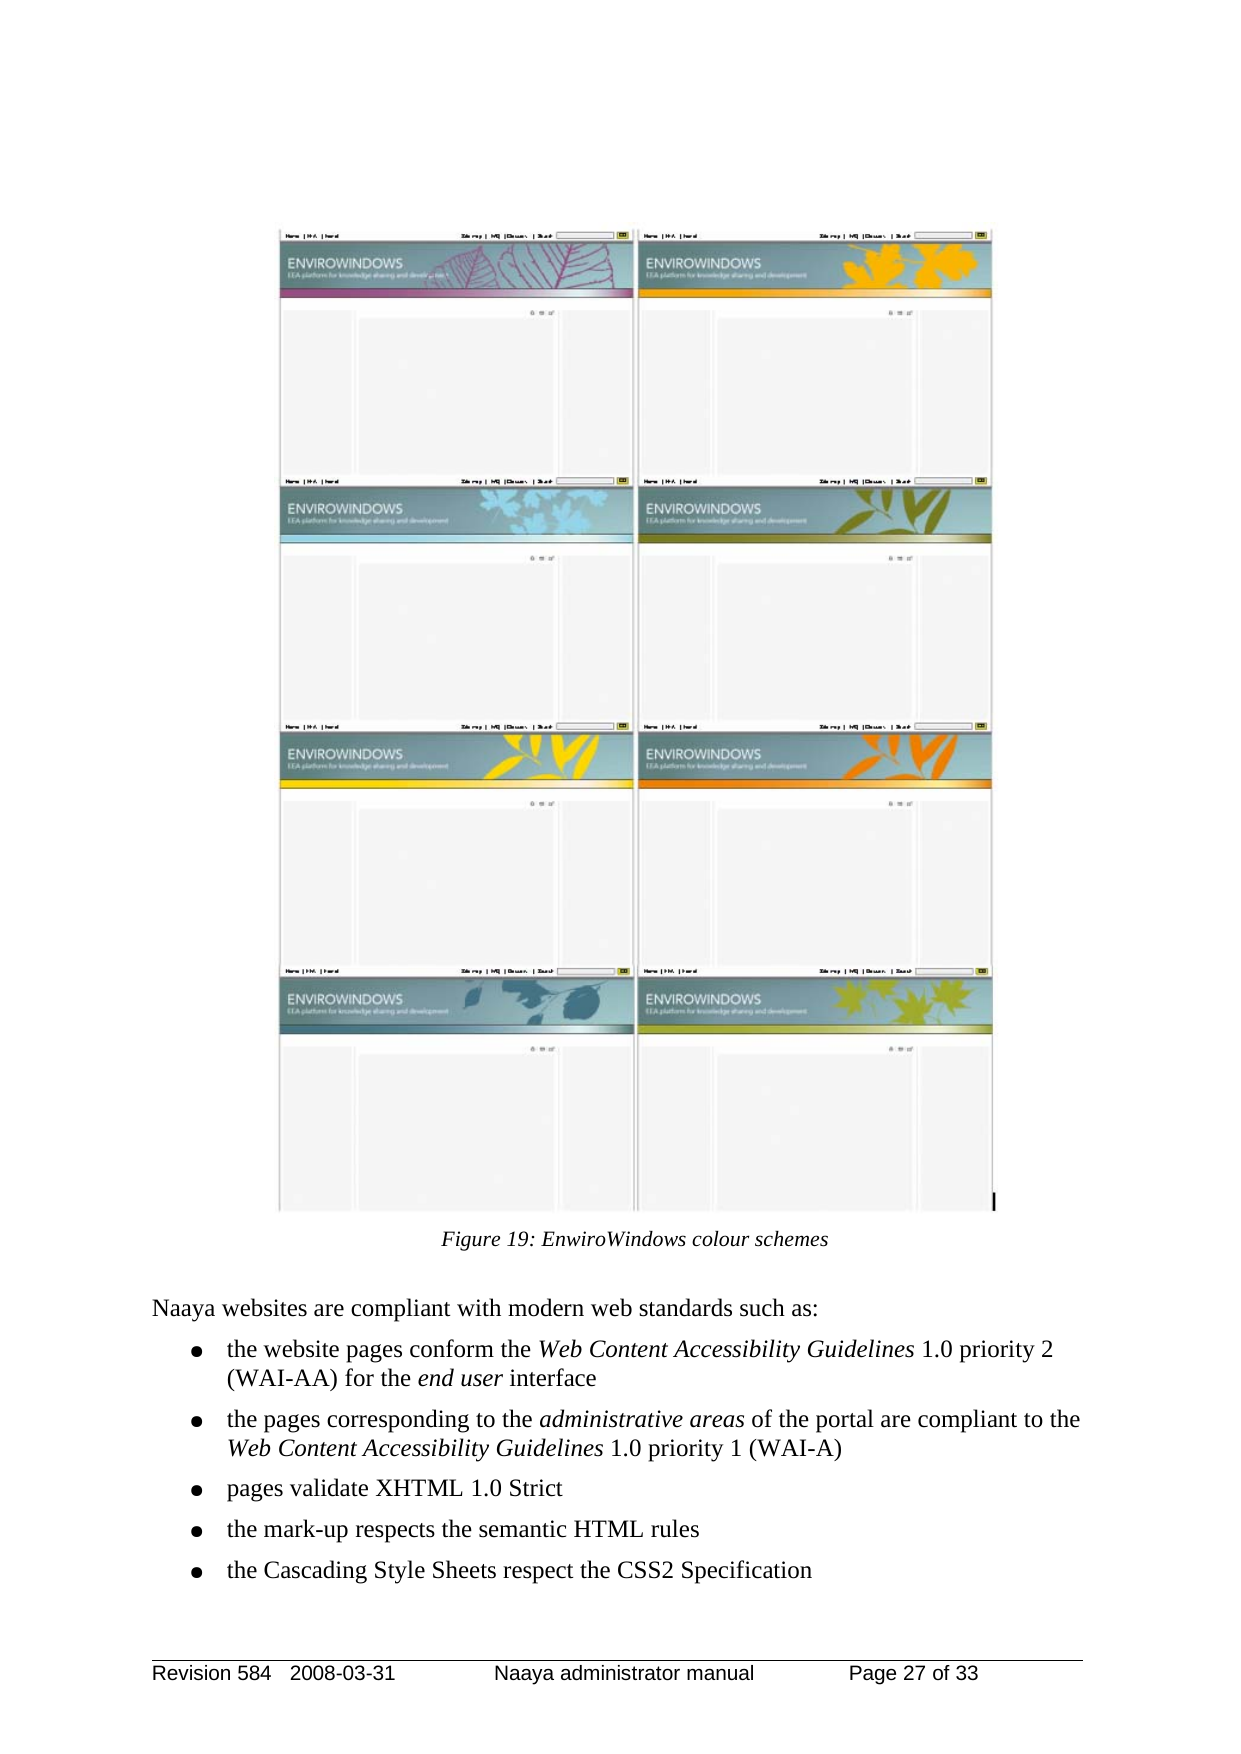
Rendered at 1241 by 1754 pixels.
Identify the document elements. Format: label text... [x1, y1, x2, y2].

list pages validate XHTML 1.0 Strict [189, 1473, 1120, 1502]
picture [274, 222, 999, 1227]
list the mark-up respects the semantic HTML rules [189, 1514, 1120, 1543]
text Naaya websites are compliant with modern web standards such as: [152, 1293, 1120, 1322]
text Figure 19: EnwiroWindows colour schemes [274, 1227, 998, 1252]
list the pages corresponding to the administrative areas of the portal are compliant to the Web Content Accessibility Guidelines 1.0 priority 1 (WAI-A) [189, 1403, 1120, 1462]
list the Cascading Style Sheets respect the CSS2 Specification [189, 1555, 1120, 1584]
list the website pages conform the Web Content Accessibility Guidelines 1.0 priority 2 (WAI-AA) for the end user interface [189, 1333, 1120, 1392]
